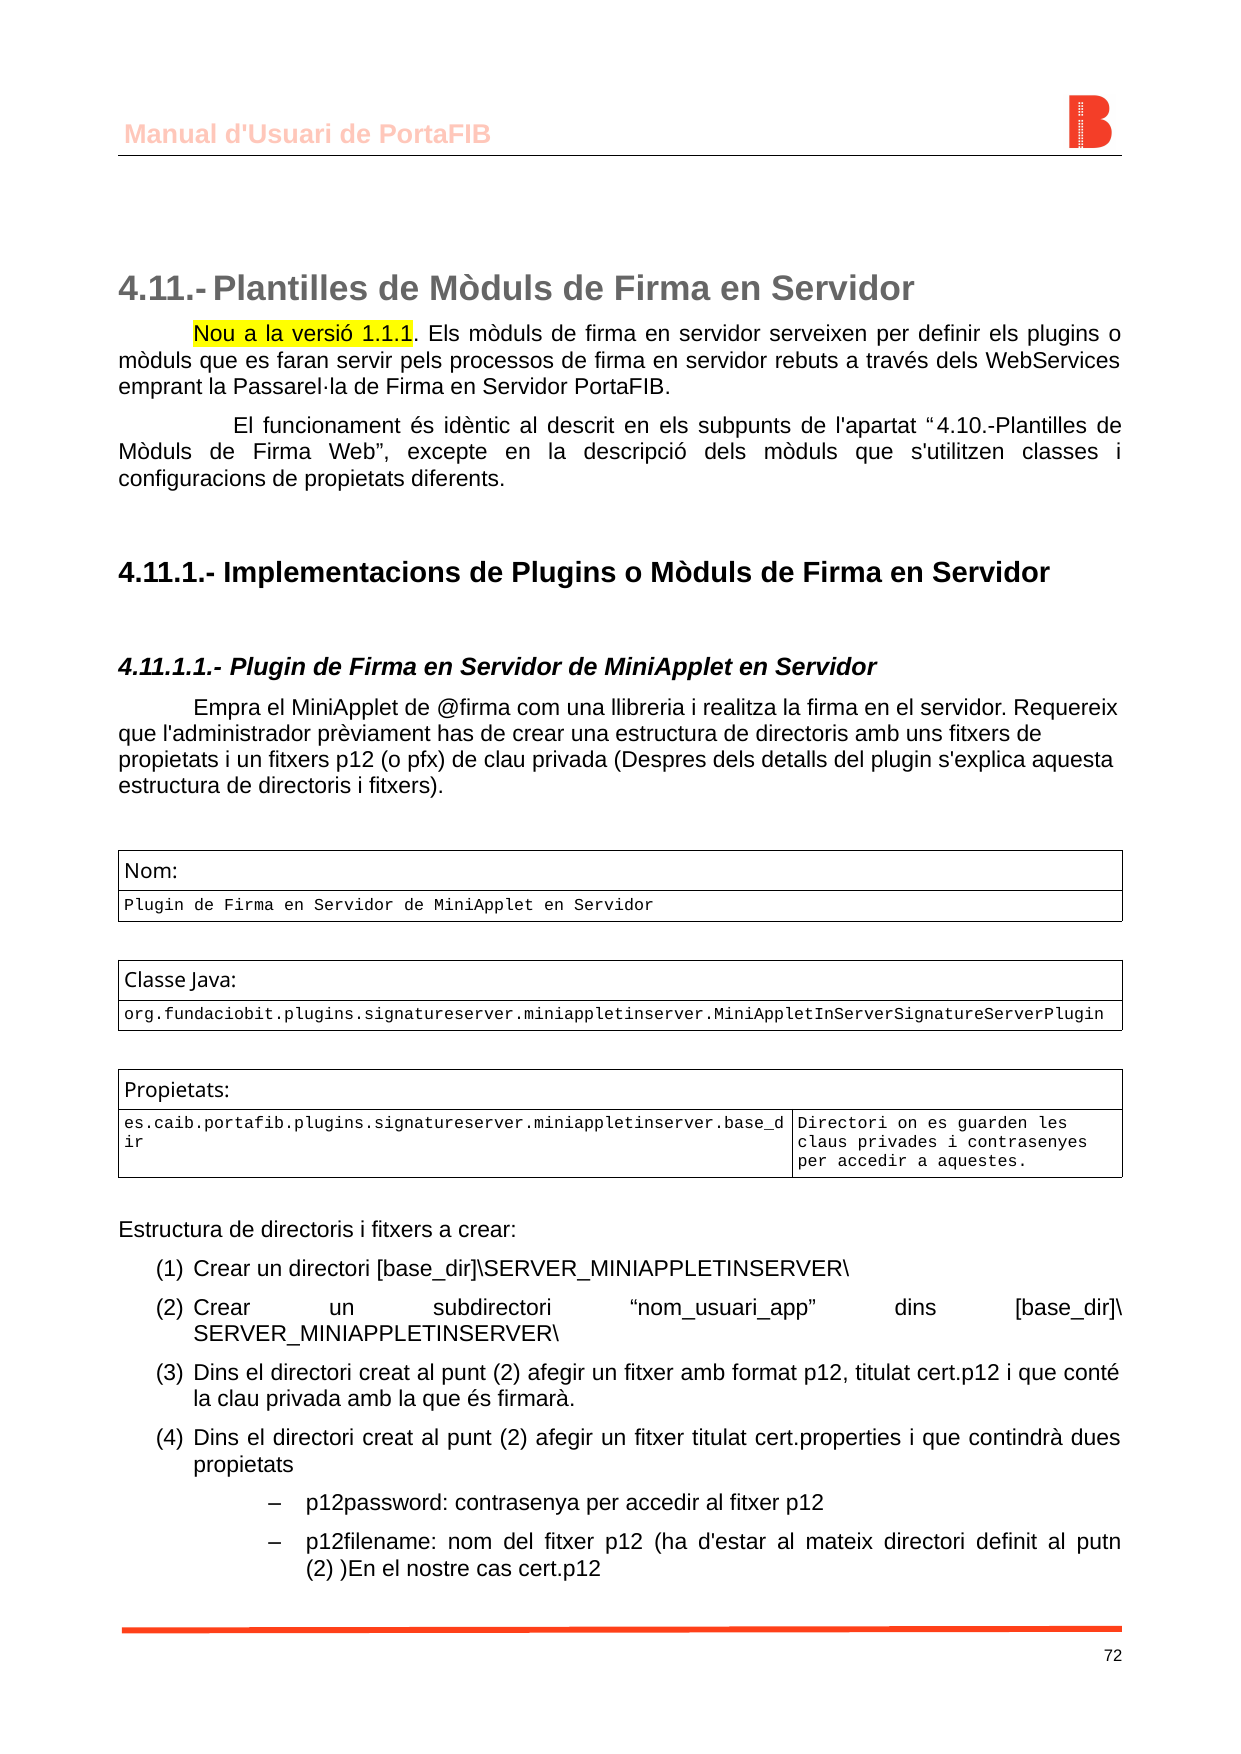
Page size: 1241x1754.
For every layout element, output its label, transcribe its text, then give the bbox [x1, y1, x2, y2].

table_header Propietats: [119, 1070, 1122, 1109]
list Dins el directori creat al punt (2) afegir un fitxer amb format p12, titulat cert.p12 i que conté la clau privada amb la que és firmarà. [156, 1359, 1122, 1412]
text Nou a la versió 1.1.1. Els mòduls de firma en servidor serveixen per definir els plugins o mòduls que es faran servir pels processos de firma en servidor rebuts a través dels WebServices emprant la Passarel·la de Firma en Servidor PortaFIB. [118, 320, 1122, 399]
list p12filename: nom del fitxer p12 (ha d'estar al mateix directori definit al putn (2) )En el nostre cas cert.p12 [268, 1528, 1122, 1581]
table_header Nom: [119, 851, 1122, 890]
subtitle Plantilles de Mòduls de Firma en Servidor [118, 267, 1122, 308]
table_cell Directori on es guarden les claus privades i contrasenyes per accedir a aquestes. [793, 1110, 1122, 1177]
table_cell org.fundaciobit.plugins.signatureserver.miniappletinserver.MiniAppletInServerSignatureServerPlugin [119, 1001, 1122, 1030]
subtitle Implementacions de Plugins o Mòduls de Firma en Servidor [118, 555, 1122, 588]
list Dins el directori creat al punt (2) afegir un fitxer titulat cert.properties i que contindrà dues propietats [156, 1424, 1122, 1477]
subtitle Plugin de Firma en Servidor de MiniApplet en Servidor [118, 652, 1122, 681]
table_header Classe Java: [119, 961, 1122, 999]
text Empra el MiniApplet de @firma com una llibreria i realitza la firma en el servidor. Requereix que l'administrador prèviament has de crear una estructura de directoris amb uns fitxers de propietats i un fitxers p12 (o pfx) de clau privada (Despres dels detalls del plugin s'explica aquesta estructura de directoris i fitxers). [118, 693, 1122, 799]
text Estructura de directoris i fitxers a crear: [118, 1216, 1122, 1242]
list Crear un subdirectori “nom_usuari_app” dins [base_dir]\SERVER_MINIAPPLETINSERVER\ [156, 1294, 1122, 1346]
list p12password: contrasenya per accedir al fitxer p12 [268, 1489, 1122, 1516]
picture [1063, 94, 1117, 150]
table_cell Plugin de Firma en Servidor de MiniApplet en Servidor [119, 891, 1122, 921]
table_cell es.caib.portafib.plugins.signatureserver.miniappletinserver.base_dir [119, 1110, 792, 1177]
text El funcionament és idèntic al descrit en els subpunts de l'apartat “4.10Plantilles de Mòduls de Firma Web”, excepte en la descripció dels mòduls que s'utilitzen classes i configuracions de propietats diferents. [118, 412, 1122, 491]
list Crear un directori [base_dir]\SERVER_MINIAPPLETINSERVER\ [156, 1255, 1122, 1281]
